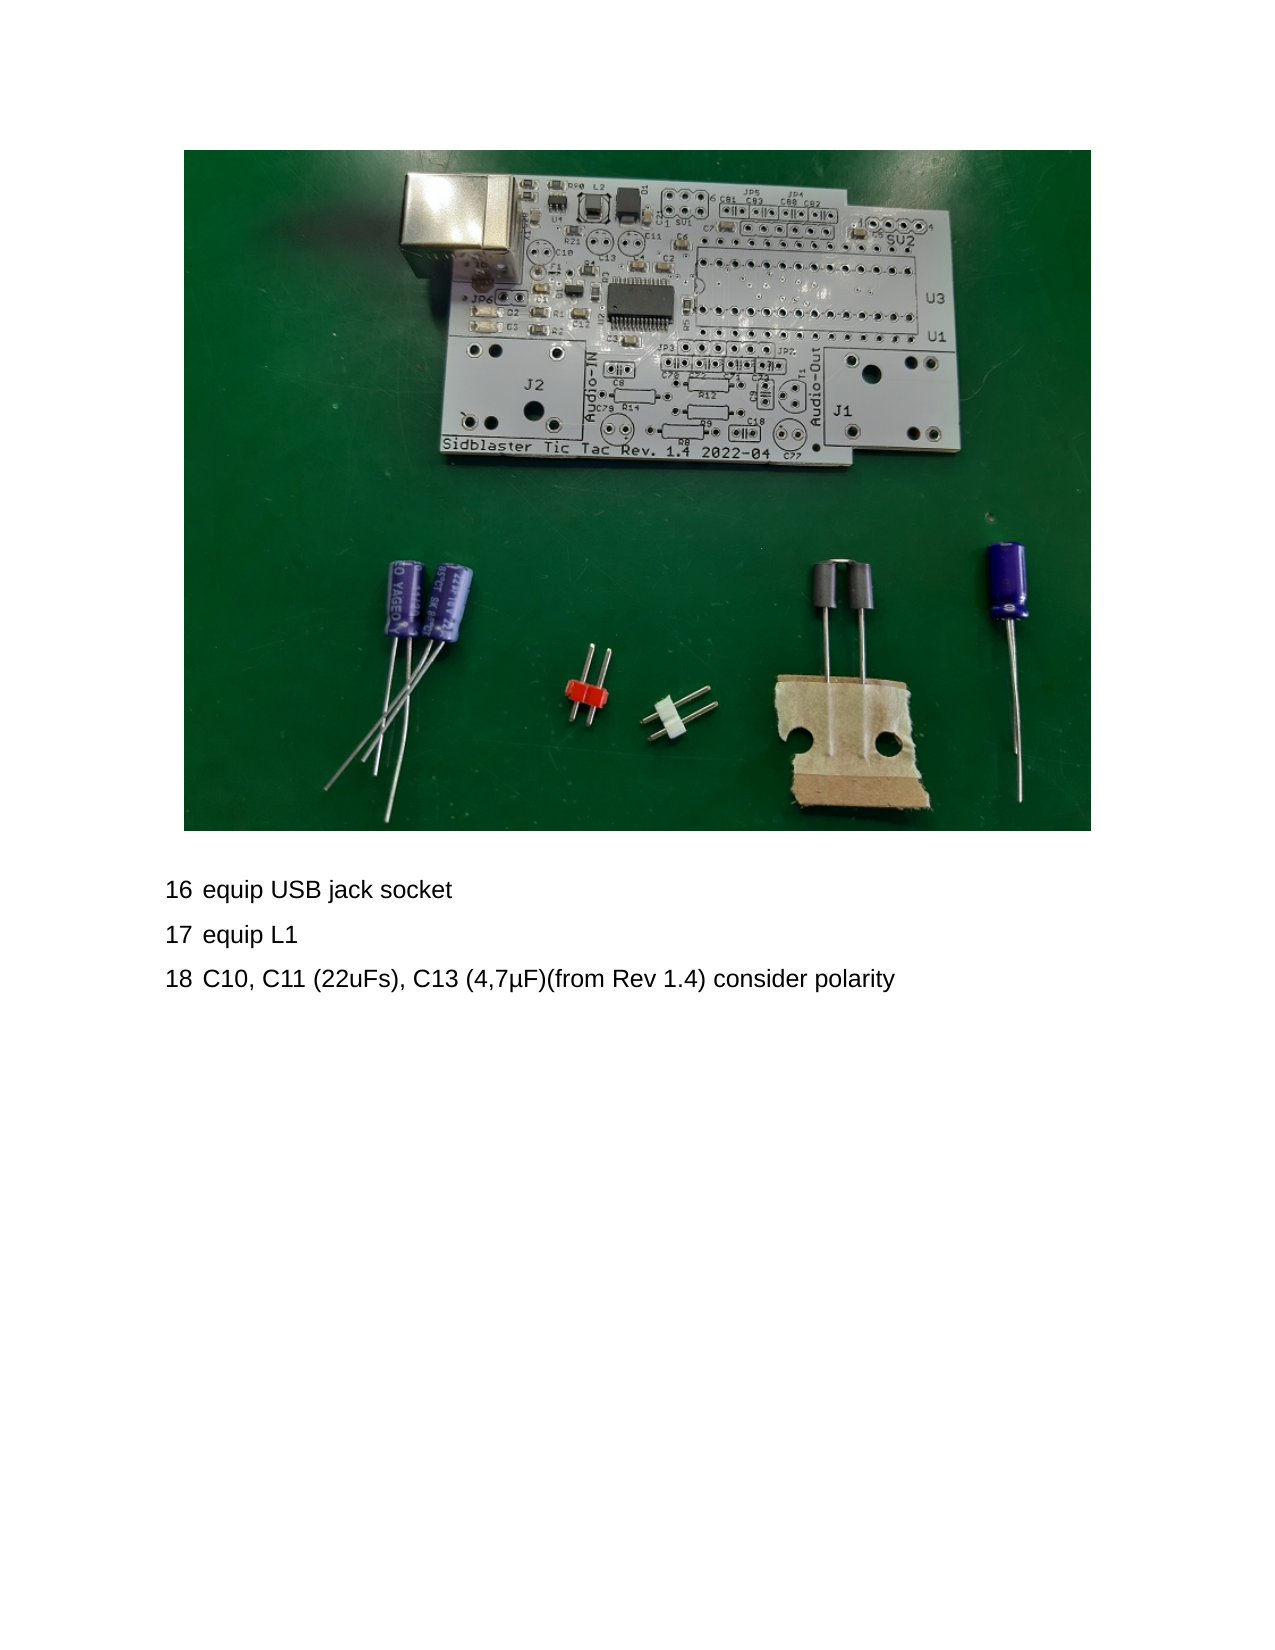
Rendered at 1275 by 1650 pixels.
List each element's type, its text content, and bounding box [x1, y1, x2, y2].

list equip L1 [165, 919, 1125, 949]
list equip USB jack socket [165, 875, 1125, 905]
list C10, C11 (22uFs), C13 (4,7µF)(from Rev 1.4) consider polarity [165, 964, 1125, 994]
picture [184, 150, 1091, 831]
